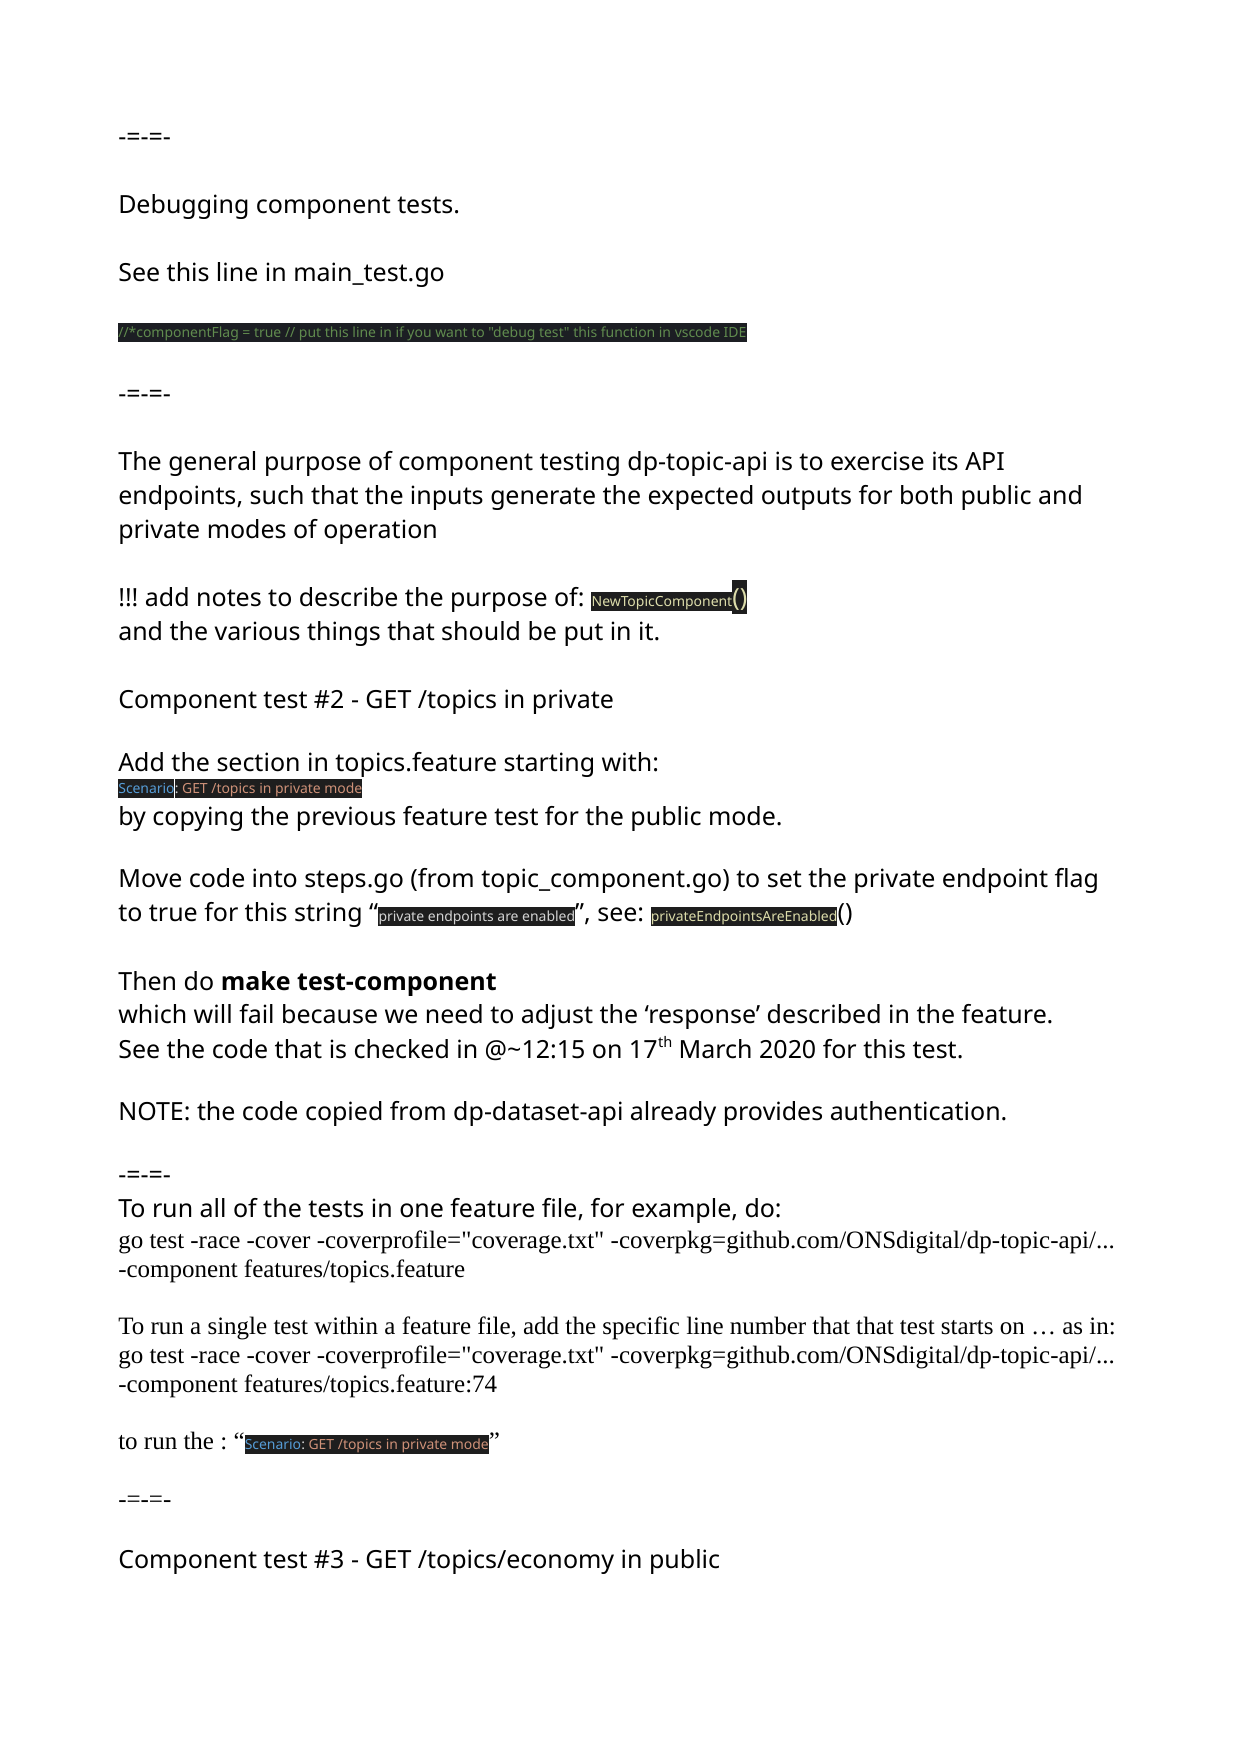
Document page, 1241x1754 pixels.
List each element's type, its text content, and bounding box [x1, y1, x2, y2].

text To run all of the tests in one feature file, for example, do: [118, 1191, 1122, 1225]
text and the various things that should be put in it. [118, 614, 1122, 648]
text !!! add notes to describe the purpose of: NewTopicComponent() [118, 580, 1122, 614]
text Component test #2 - GET /topics in private [118, 682, 1122, 716]
text Component test #3 - GET /topics/economy in public [118, 1541, 1122, 1575]
text See this line in main_test.go [118, 254, 1122, 288]
text Then do make test-component [118, 963, 1122, 997]
text to run the : “Scenario: GET /topics in private mode” [118, 1426, 1122, 1455]
text which will fail because we need to adjust the ‘response’ described in the feature. [118, 997, 1122, 1031]
text -=-=- [118, 118, 1122, 152]
text -=-=- [118, 1157, 1122, 1191]
text go test -race -cover -coverprofile="coverage.txt" -coverpkg=github.com/ONSdigital/dp-topic-api/... -component features/topics.feature:74 [118, 1340, 1122, 1397]
text -=-=- [118, 376, 1122, 410]
text go test -race -cover -coverprofile="coverage.txt" -coverpkg=github.com/ONSdigital/dp-topic-api/... -component features/topics.feature [118, 1225, 1122, 1282]
text //*componentFlag = true // put this line in if you want to "debug test" this function in vscode IDE [118, 322, 1122, 342]
text -=-=- [118, 1484, 1122, 1512]
text Move code into steps.go (from topic_component.go) to set the private endpoint flag to true for this string “private endpoints are enabled”, see: privateEndpointsAreEnabled() [118, 861, 1122, 929]
text NOTE: the code copied from dp-dataset-api already provides authentication. [118, 1094, 1122, 1128]
text The general purpose of component testing dp-topic-api is to exercise its API endpoints, such that the inputs generate the expected outputs for both public and private modes of operation [118, 444, 1122, 546]
text Scenario: GET /topics in private mode [118, 779, 1122, 798]
text Add the section in topics.feature starting with: [118, 745, 1122, 779]
text by copying the previous feature test for the public mode. [118, 798, 1122, 832]
text Debugging component tests. [118, 186, 1122, 220]
text See the code that is checked in @~12:15 on 17th March 2020 for this test. [118, 1031, 1122, 1065]
text To run a single test within a feature file, add the specific line number that that test starts on … as in: [118, 1311, 1122, 1340]
